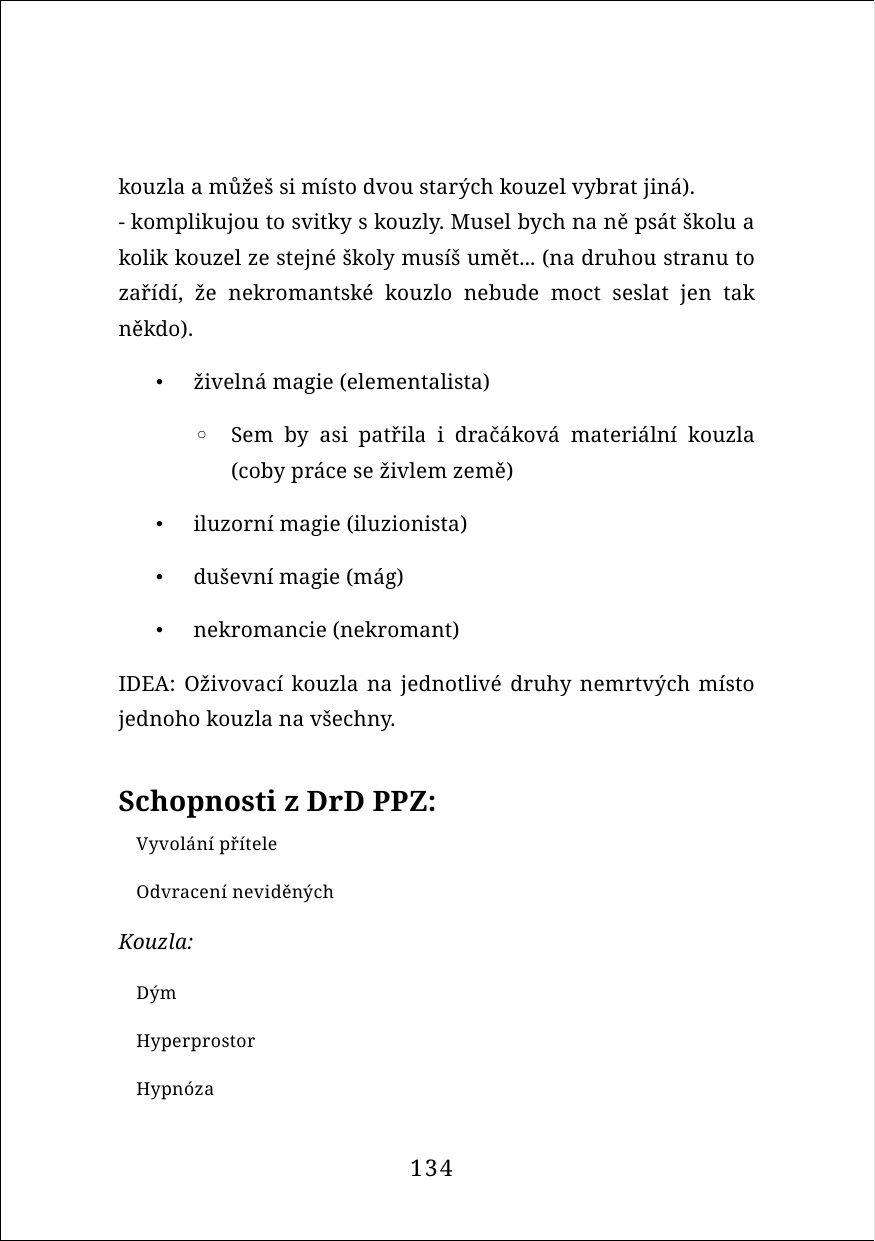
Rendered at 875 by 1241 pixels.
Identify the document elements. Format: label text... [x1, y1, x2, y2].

subtitle Schopnosti z DrD PPZ: [118, 781, 756, 819]
text Vyvolání přítele [136, 831, 756, 855]
list iluzorní magie (iluzionista) [156, 509, 756, 537]
list duševní magie (mág) [156, 562, 756, 591]
text Kouzla: [118, 927, 756, 956]
text IDEA: Oživovací kouzla na jednotlivé druhy nemrtvých místo jednoho kouzla na všechny. [118, 669, 756, 733]
text Hypnóza [136, 1076, 756, 1100]
list Sem by asi patřila i dračáková materiální kouzla (coby práce se živlem země) [193, 420, 756, 484]
text Dým [136, 980, 756, 1004]
list nekromancie (nekromant) [156, 616, 756, 644]
text Hyperprostor [136, 1028, 756, 1052]
list živelná magie (elementalista) [156, 367, 756, 396]
text Odvracení neviděných [136, 879, 756, 903]
text kouzla a můžeš si místo dvou starých kouzel vybrat jiná). - komplikujou to svitky s kouzly. Musel bych na ně psát školu a kolik kouzel ze stejné školy musíš umět... (na druhou stranu to zařídí, že nekromantské kouzlo nebude moct seslat jen tak někdo). [118, 172, 756, 342]
